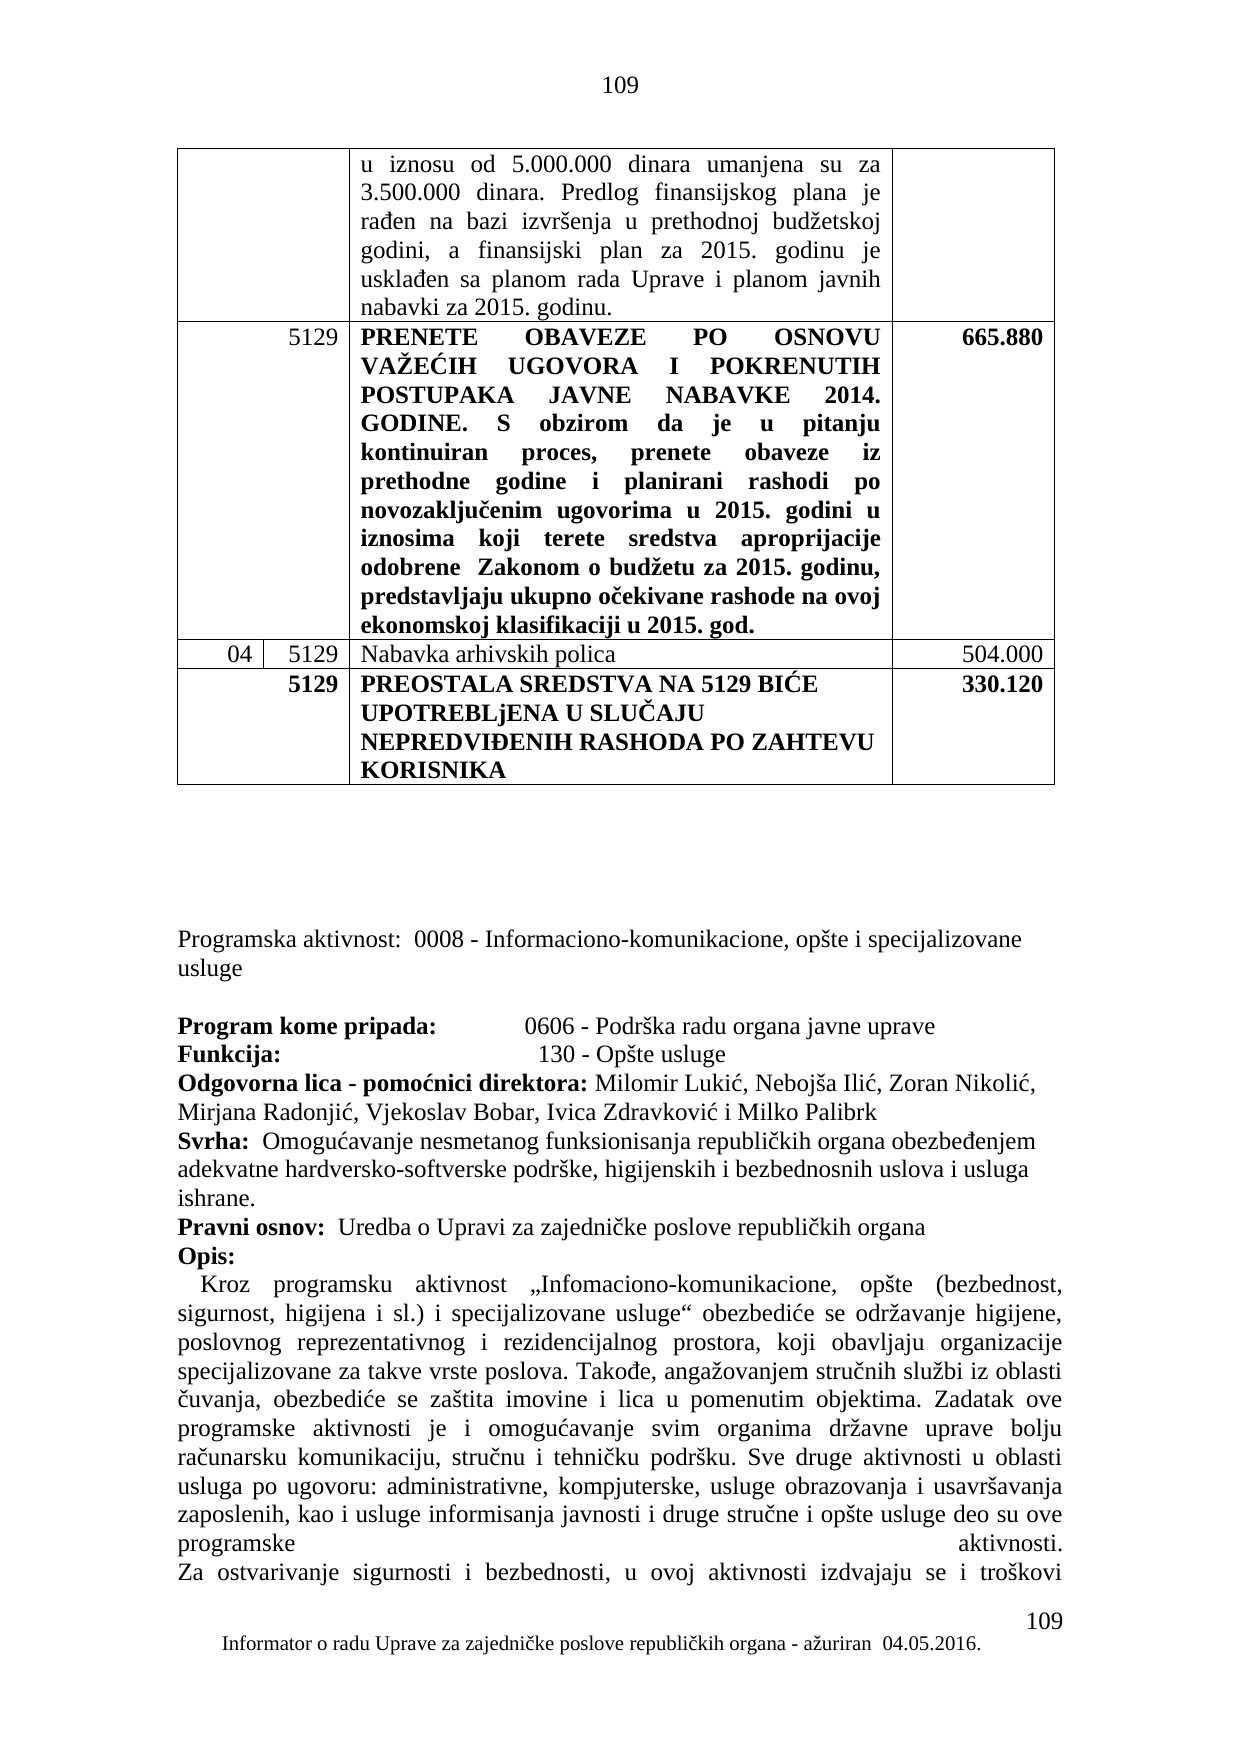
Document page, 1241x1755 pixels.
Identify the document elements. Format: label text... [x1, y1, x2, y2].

text Programska aktivnost: 0008 - Informaciono-komunikacione, opšte i specijalizovane usluge [177, 924, 1063, 982]
table_cell 04 [178, 640, 263, 668]
table_cell 504.000 [893, 640, 1054, 668]
table_cell [893, 149, 1054, 321]
table_cell PRENETE OBAVEZE PO OSNOVU VAŽEĆIH UGOVORA I POKRENUTIH POSTUPAKA JAVNE NABAVKE 2014. GODINE. S obzirom da je u pitanju kontinuiran proces, prenete obaveze iz prethodne godine i planirani rashodi po novozaklјučenim ugovorima u 2015. godini u iznosima koji terete sredstva aproprijacije odobrene Zakonom o budžetu za 2015. godinu, predstavlјaju ukupno očekivane rashode na ovoj ekonomskoj klasifikaciji u 2015. god. [350, 322, 892, 638]
table_cell 665.880 [893, 322, 1054, 638]
text Opis: [177, 1241, 1063, 1269]
table_cell u iznosu od 5.000.000 dinara umanjena su za 3.500.000 dinara. Predlog finansijskog plana je rađen na bazi izvršenja u prethodnoj budžetskoj godini, a finansijski plan za 2015. godinu je usklađen sa planom rada Uprave i planom javnih nabavki za 2015. godinu. [350, 149, 892, 321]
text Kroz programsku aktivnost „Infomaciono-komunikacione, opšte (bezbednost, sigurnost, higijena i sl.) i specijalizovane usluge“ obezbediće se održavanje higijene, poslovnog reprezentativnog i rezidencijalnog prostora, koji obavlјaju organizacije specijalizovane za takve vrste poslova. Takođe, angažovanjem stručnih službi iz oblasti čuvanja, obezbediće se zaštita imovine i lica u pomenutim objektima. Zadatak ove programske aktivnosti je i omogućavanje svim organima državne uprave bolјu računarsku komunikaciju, stručnu i tehničku podršku. Sve druge aktivnosti u oblasti usluga po ugovoru: administrativne, kompjuterske, usluge obrazovanja i usavršavanja zaposlenih, kao i usluge informisanja javnosti i druge stručne i opšte usluge deo su ove programske aktivnosti. Za ostvarivanje sigurnosti i bezbednosti, u ovoj aktivnosti izdvajaju se i troškovi [177, 1269, 1063, 1586]
table_cell 5129 [178, 322, 349, 638]
table_cell PREOSTALA SREDSTVA NA 5129 BIĆE UPOTREBLjENA U SLUČAJU NEPREDVIĐENIH RASHODA PO ZAHTEVU KORISNIKA [350, 669, 892, 784]
table_cell 330.120 [893, 669, 1054, 784]
table_cell 5129 [264, 640, 349, 668]
text Program kome pripada: 0606 - Podrška radu organa javne uprave Funkcija: 130 - Opšte usluge Odgovorna lica - pomoćnici direktora: Milomir Lukić, Nebojša Ilić, Zoran Nikolić, Mirjana Radonjić, Vjekoslav Bobar, Ivica Zdravković i Milko Palibrk Svrha: Omogućavanje nesmetanog funksionisanja republičkih organa obezbeđenjem adekvatne hardversko-softverske podrške, higijenskih i bezbednosnih uslova i usluga ishrane. Pravni osnov: Uredba o Upravi za zajedničke poslove republičkih organa [177, 982, 1063, 1241]
table_cell 5129 [178, 669, 349, 784]
table_cell Nabavka arhivskih polica [350, 640, 892, 668]
table_cell [178, 149, 349, 321]
